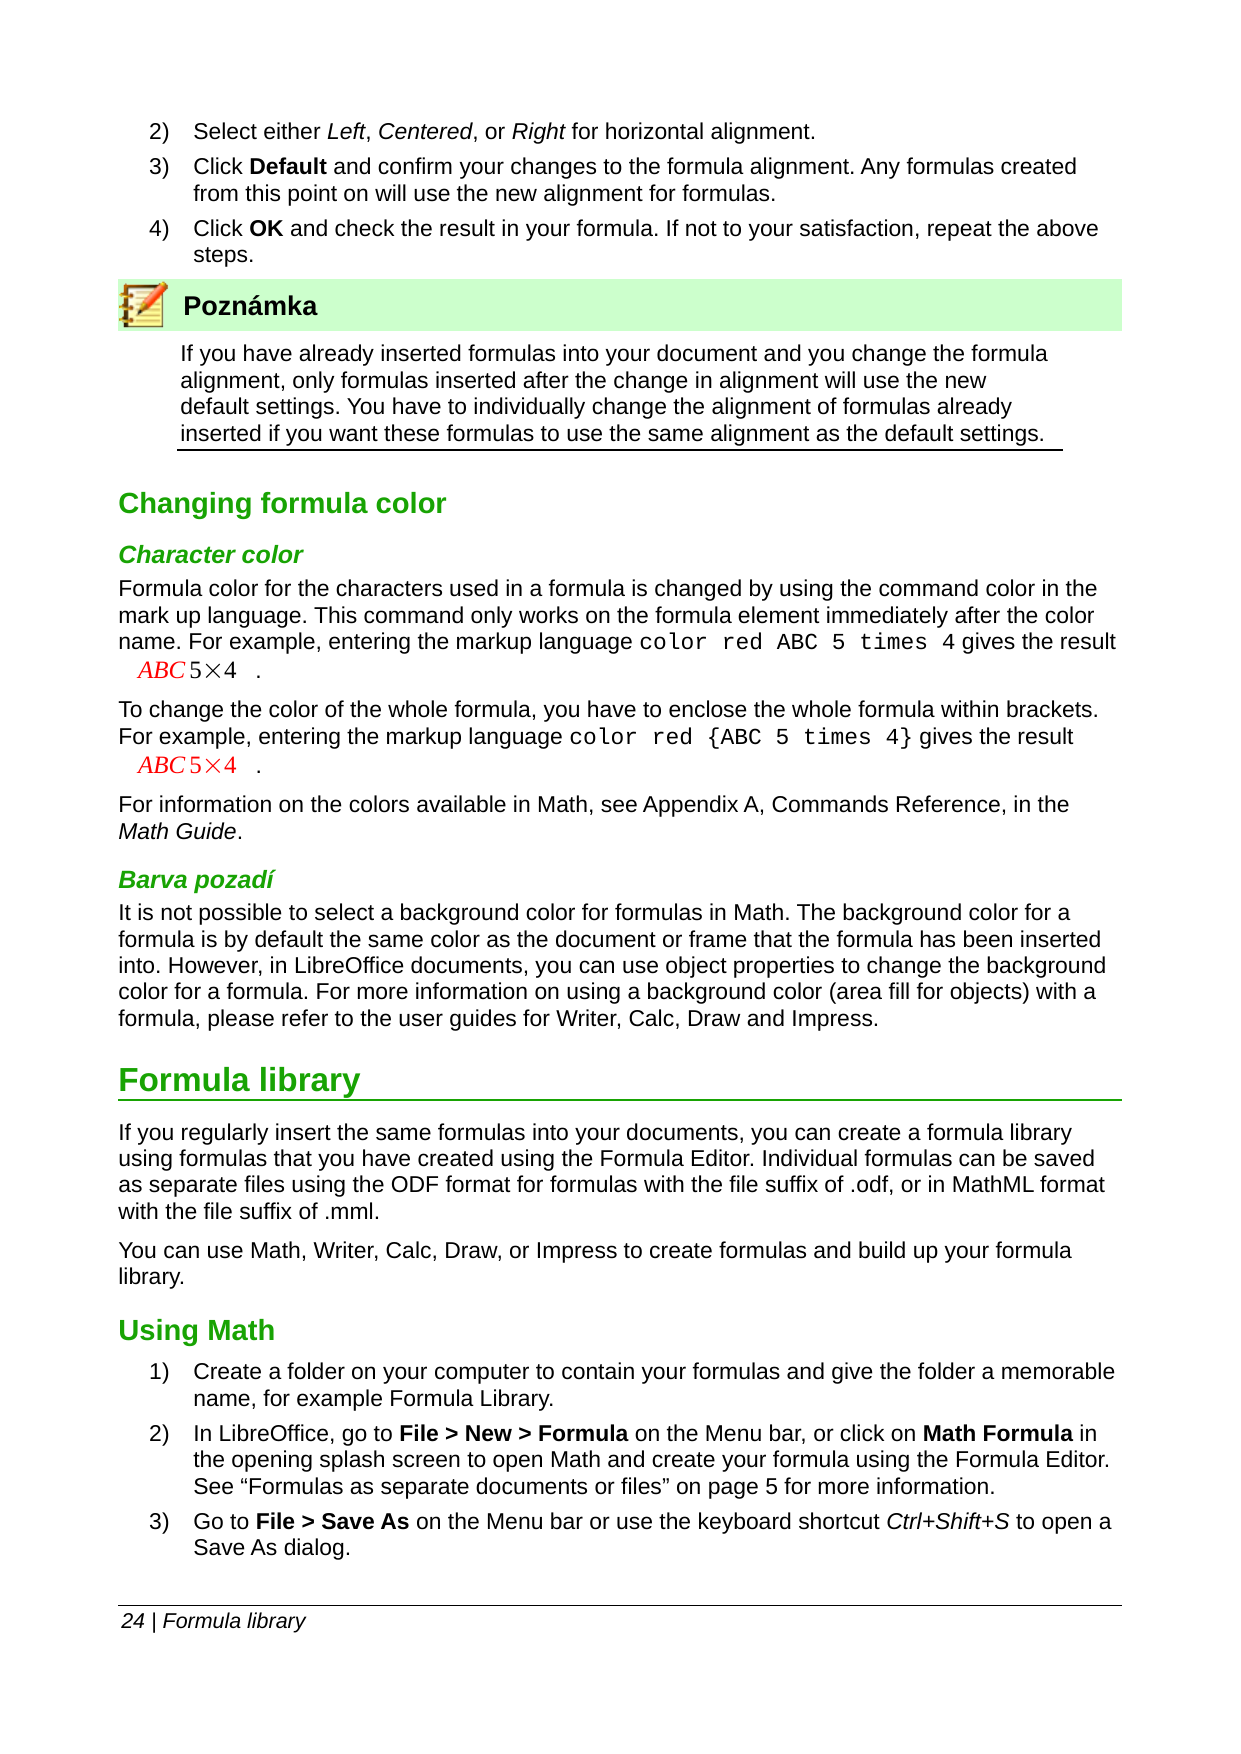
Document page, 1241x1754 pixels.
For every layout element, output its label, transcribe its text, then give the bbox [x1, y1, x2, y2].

text If you regularly insert the same formulas into your documents, you can create a formula library using formulas that you have created using the Formula Editor. Individual formulas can be saved as separate files using the ODF format for formulas with the file suffix of .odf, or in MathML format with the file suffix of .mml. [118, 1119, 1122, 1224]
subtitle Using Math [118, 1313, 1122, 1347]
subtitle Poznámka [118, 279, 1122, 331]
list In LibreOffice, go to File > New > Formula on the Menu bar, or click on Math Formula in the opening splash screen to open Math and create your formula using the Formula Editor. See “Formulas as separate documents or files” on page 5 for more information. [169, 1420, 1122, 1499]
subtitle Character color [118, 541, 1122, 569]
list Click Default and confirm your changes to the formula alignment. Any formulas created from this point on will use the new alignment for formulas. [169, 153, 1122, 206]
list Select either Left, Centered, or Right for horizontal alignment. [169, 118, 1122, 144]
text You can use Math, Writer, Calc, Draw, or Impress to create formulas and build up your formula library. [118, 1237, 1122, 1289]
list Click OK and check the result in your formula. If not to your satisfaction, repeat the above steps. [169, 215, 1122, 268]
text It is not possible to select a background color for formulas in Math. The background color for a formula is by default the same color as the document or frame that the formula has been inserted into. However, in LibreOffice documents, you can use object properties to change the background color for a formula. For more information on using a background color (area fill for objects) with a formula, please refer to the user guides for Writer, Calc, Draw and Impress. [118, 899, 1122, 1031]
text For information on the colors available in Math, see Appendix A, Commands Reference, in the Math Guide. [118, 791, 1122, 844]
list Go to File > Save As on the Menu bar or use the keyboard shortcut Ctrl+Shift+S to open a Save As dialog. [169, 1508, 1122, 1561]
subtitle Formula library [118, 1061, 1122, 1099]
text To change the color of the whole formula, you have to enclose the whole formula within brackets. For example, entering the markup language color red {ABC 5 times 4} gives the result. [118, 696, 1122, 779]
text Formula color for the characters used in a formula is changed by using the command color in the mark up language. This command only works on the formula element immediately after the color name. For example, entering the markup language color red ABC 5 times 4 gives the result . [118, 575, 1122, 684]
subtitle Barva pozadí [118, 864, 1122, 893]
list Create a folder on your computer to contain your formulas and give the folder a memorable name, for example Formula Library. [169, 1358, 1122, 1411]
text If you have already inserted formulas into your document and you change the formula alignment, only formulas inserted after the change in alignment will use the new default settings. You have to individually change the alignment of formulas already inserted if you want these formulas to use the same alignment as the default settings. [177, 337, 1063, 449]
subtitle Changing formula color [118, 486, 1122, 520]
picture [119, 280, 170, 331]
